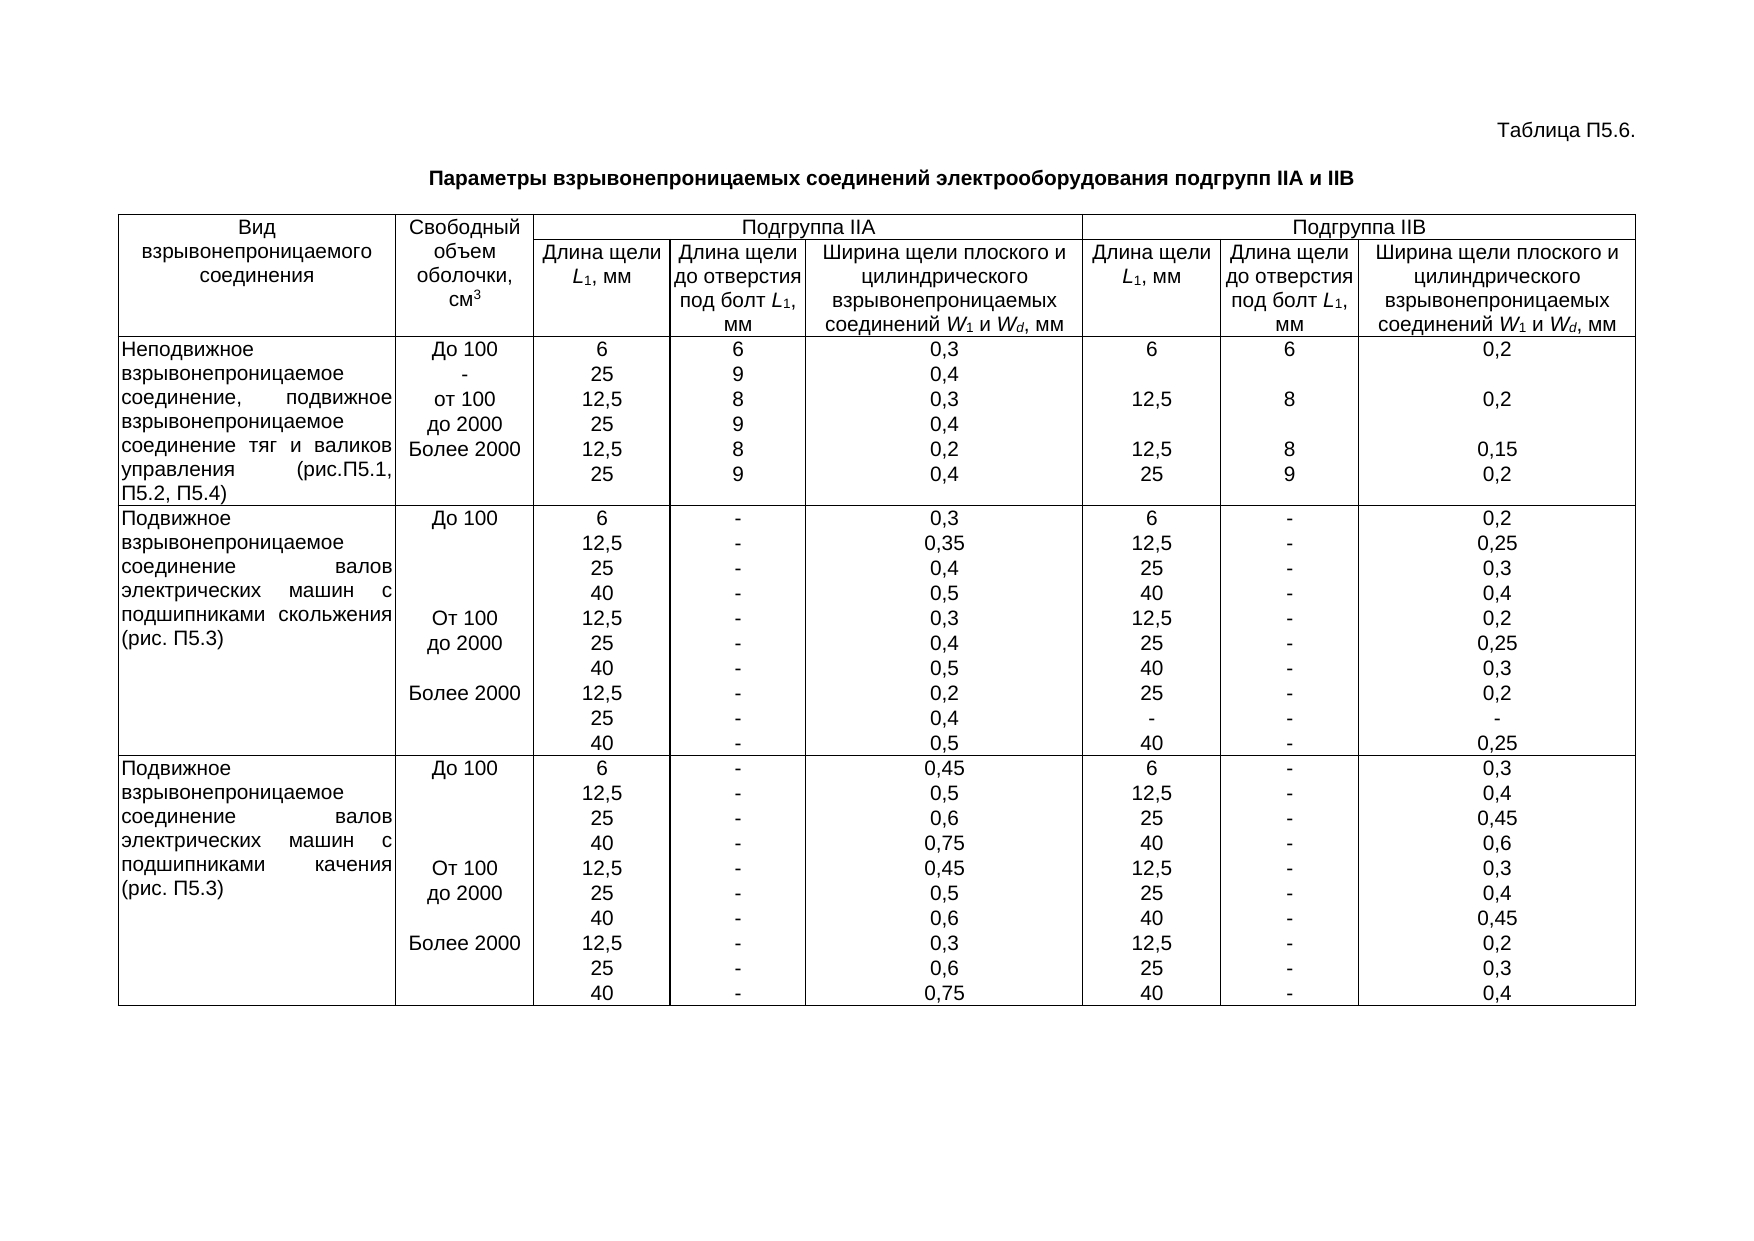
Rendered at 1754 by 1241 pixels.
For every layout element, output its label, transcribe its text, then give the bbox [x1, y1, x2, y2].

table_cell 0,5 [806, 580, 1082, 604]
table_cell до 2000 [396, 630, 533, 654]
table_cell [396, 955, 533, 979]
table_cell 40 [534, 905, 669, 929]
table_cell 0,25 [1359, 630, 1635, 654]
table_cell - [671, 730, 805, 754]
table_cell 40 [1083, 580, 1220, 604]
table_cell - [1221, 805, 1358, 829]
table_cell 8 [1221, 386, 1358, 411]
table_cell - [671, 980, 805, 1004]
table_cell [396, 805, 533, 829]
table_cell - [671, 580, 805, 604]
table_cell [396, 730, 533, 754]
table_cell 0,45 [1359, 905, 1635, 929]
table_cell 25 [534, 805, 669, 829]
text Таблица П5.6. [118, 118, 1636, 142]
table_cell [1359, 411, 1635, 436]
table_cell 0,5 [806, 780, 1082, 804]
table_cell 12,5 [534, 436, 669, 461]
table_cell - [1083, 705, 1220, 729]
table_cell - [671, 830, 805, 854]
table_cell 0,4 [1359, 780, 1635, 804]
table_cell - [1221, 730, 1358, 754]
table_cell до 2000 [396, 880, 533, 904]
table_cell - [671, 530, 805, 554]
table_cell 12,5 [534, 680, 669, 704]
table_cell 0,3 [1359, 855, 1635, 879]
table_cell - [1221, 855, 1358, 879]
table_cell [396, 555, 533, 579]
table_cell 0,45 [1359, 805, 1635, 829]
table_cell 40 [534, 830, 669, 854]
table_cell - [1221, 930, 1358, 954]
table_cell 12,5 [1083, 530, 1220, 554]
table_cell [396, 580, 533, 604]
table_cell [396, 780, 533, 804]
table_cell [396, 461, 533, 504]
table_cell 0,3 [806, 605, 1082, 629]
table_cell - [671, 705, 805, 729]
table_cell [1083, 411, 1220, 436]
table_cell 40 [1083, 730, 1220, 754]
table_cell - [1221, 905, 1358, 929]
table_cell 0,4 [806, 361, 1082, 386]
table_cell Неподвижное взрывонепроницаемое соединение, подвижное взрывонепроницаемое соединение тяг и валиков управления (рис.П5.1, П5.2, П5.4) [119, 337, 395, 504]
table_cell - [1221, 605, 1358, 629]
table_cell [396, 830, 533, 854]
table_cell [1221, 361, 1358, 386]
table_cell 0,5 [806, 655, 1082, 679]
table_cell 0,3 [806, 337, 1082, 361]
table_cell - [1221, 530, 1358, 554]
table_cell Более 2000 [396, 930, 533, 954]
text Параметры взрывонепроницаемых соединений электрооборудования подгрупп IIА и IIB [118, 166, 1636, 190]
table_cell 0,2 [1359, 461, 1635, 504]
table_cell 6 [671, 337, 805, 361]
table_cell [1221, 411, 1358, 436]
table_cell 12,5 [534, 930, 669, 954]
table_cell - [1221, 580, 1358, 604]
table_cell 6 [1083, 506, 1220, 529]
table_cell 25 [1083, 461, 1220, 504]
table_cell - [1221, 506, 1358, 529]
table_header Подгруппа IIB [1083, 215, 1635, 239]
table_cell 0,3 [806, 930, 1082, 954]
table_cell 12,5 [534, 605, 669, 629]
table_cell Ширина щели плоского и цилиндрического взрывонепроницаемых соединений W1 и Wd, мм [1359, 240, 1635, 336]
table_cell 6 [534, 506, 669, 529]
table_cell 6 [534, 337, 669, 361]
table_cell 0,6 [806, 905, 1082, 929]
table_cell 25 [534, 955, 669, 979]
table_cell 12,5 [1083, 855, 1220, 879]
table_header Подгруппа IIA [534, 215, 1082, 239]
table_cell 12,5 [1083, 386, 1220, 411]
table_cell 12,5 [1083, 930, 1220, 954]
table_cell - [1221, 555, 1358, 579]
table_cell [396, 530, 533, 554]
table_cell Более 2000 [396, 436, 533, 461]
table_cell 0,3 [806, 386, 1082, 411]
table_cell [396, 705, 533, 729]
table_cell - [671, 605, 805, 629]
table_cell 25 [534, 705, 669, 729]
table_cell 0,6 [1359, 830, 1635, 854]
table_cell До 100 [396, 506, 533, 529]
table_cell 0,35 [806, 530, 1082, 554]
table_cell 0,6 [806, 955, 1082, 979]
table_cell 40 [1083, 980, 1220, 1004]
table_cell Длина щели L1, мм [534, 240, 669, 336]
table_cell 40 [1083, 655, 1220, 679]
table_cell 25 [1083, 880, 1220, 904]
table_cell 0,2 [1359, 386, 1635, 411]
table_cell 6 [1083, 337, 1220, 361]
table_cell [1359, 361, 1635, 386]
table_cell 0,45 [806, 855, 1082, 879]
table_cell 25 [534, 555, 669, 579]
table_cell 25 [534, 461, 669, 504]
table_cell 0,4 [806, 705, 1082, 729]
table_cell 40 [1083, 830, 1220, 854]
table_cell 25 [1083, 955, 1220, 979]
table_cell 0,4 [1359, 880, 1635, 904]
table_cell - [1359, 705, 1635, 729]
table_cell до 2000 [396, 411, 533, 436]
table_cell - [1221, 955, 1358, 979]
table_cell Длина щели L1, мм [1083, 240, 1220, 336]
table_cell 0,5 [806, 730, 1082, 754]
table_cell - [671, 655, 805, 679]
table_cell - [671, 780, 805, 804]
table_cell 25 [1083, 555, 1220, 579]
table_cell 25 [534, 361, 669, 386]
table_cell 9 [671, 461, 805, 504]
table_cell Ширина щели плоского и цилиндрического взрывонепроницаемых соединений W1 и Wd, мм [806, 240, 1082, 336]
table_cell 40 [534, 980, 669, 1004]
table_cell 25 [534, 411, 669, 436]
table_cell 0,4 [1359, 580, 1635, 604]
table_cell 0,2 [1359, 605, 1635, 629]
table_cell 0,4 [806, 630, 1082, 654]
table_cell - [1221, 655, 1358, 679]
table_cell 12,5 [534, 855, 669, 879]
table_cell 0,2 [1359, 930, 1635, 954]
table_cell - [1221, 680, 1358, 704]
table_cell Подвижное взрывонепроницаемое соединение валов электрических машин с подшипниками качения (рис. П5.3) [119, 756, 395, 1004]
table_cell [396, 655, 533, 679]
table_cell - [671, 955, 805, 979]
table_cell 6 [1221, 337, 1358, 361]
table_cell 0,4 [806, 461, 1082, 504]
table_cell - [671, 805, 805, 829]
table_cell 40 [1083, 905, 1220, 929]
table_cell 6 [534, 756, 669, 779]
table_cell 0,2 [1359, 337, 1635, 361]
table_cell 0,45 [806, 756, 1082, 779]
table_cell 0,4 [806, 411, 1082, 436]
table_cell 9 [671, 411, 805, 436]
table_cell - [1221, 830, 1358, 854]
table_cell - [1221, 756, 1358, 779]
table_cell - [671, 630, 805, 654]
table_cell 25 [1083, 680, 1220, 704]
table_cell 0,2 [806, 436, 1082, 461]
table_cell До 100 [396, 756, 533, 779]
table_cell 12,5 [1083, 780, 1220, 804]
table_cell 8 [1221, 436, 1358, 461]
table_cell 0,3 [1359, 655, 1635, 679]
table_cell 0,6 [806, 805, 1082, 829]
table_cell Длина щели до отверстия под болт L1, мм [671, 240, 805, 336]
table_cell 0,25 [1359, 730, 1635, 754]
table_cell Более 2000 [396, 680, 533, 704]
table_cell - [671, 555, 805, 579]
table_cell 8 [671, 386, 805, 411]
table_cell - [1221, 630, 1358, 654]
table_header Свободный объем оболочки, см3 [396, 215, 533, 336]
table_cell [396, 905, 533, 929]
table_cell от 100 [396, 386, 533, 411]
table_cell - [396, 361, 533, 386]
table_cell [1083, 361, 1220, 386]
table_cell 0,2 [806, 680, 1082, 704]
table_cell 0,75 [806, 980, 1082, 1004]
table_cell - [671, 905, 805, 929]
table_cell - [671, 756, 805, 779]
table_cell - [671, 930, 805, 954]
table_cell 8 [671, 436, 805, 461]
table_cell 40 [534, 655, 669, 679]
table_cell 12,5 [534, 386, 669, 411]
table_cell 25 [534, 880, 669, 904]
table_cell - [1221, 980, 1358, 1004]
table_cell 25 [534, 630, 669, 654]
table_cell 0,4 [1359, 980, 1635, 1004]
table_cell Подвижное взрывонепроницаемое соединение валов электрических машин с подшипниками скольжения (рис. П5.3) [119, 506, 395, 754]
table_cell 0,4 [806, 555, 1082, 579]
table_header Вид взрывонепроницаемого соединения [119, 215, 395, 336]
table_cell 0,25 [1359, 530, 1635, 554]
table_cell 40 [534, 730, 669, 754]
table_cell 0,3 [1359, 955, 1635, 979]
table_cell 0,3 [806, 506, 1082, 529]
table_cell [396, 980, 533, 1004]
table_cell 0,15 [1359, 436, 1635, 461]
table_cell 40 [534, 580, 669, 604]
table_cell - [671, 880, 805, 904]
table_cell 0,75 [806, 830, 1082, 854]
table_cell 12,5 [534, 530, 669, 554]
table_cell 25 [1083, 805, 1220, 829]
table_cell 12,5 [1083, 436, 1220, 461]
table_cell 6 [1083, 756, 1220, 779]
table_cell - [1221, 880, 1358, 904]
table_cell - [671, 680, 805, 704]
table_cell - [671, 855, 805, 879]
table_cell 12,5 [1083, 605, 1220, 629]
table_cell 0,3 [1359, 756, 1635, 779]
table_cell Длина щели до отверстия под болт L1, мм [1221, 240, 1358, 336]
table_cell 9 [671, 361, 805, 386]
table_cell 0,3 [1359, 555, 1635, 579]
table_cell 0,5 [806, 880, 1082, 904]
table_cell 0,2 [1359, 680, 1635, 704]
table_cell 25 [1083, 630, 1220, 654]
table_cell От 100 [396, 605, 533, 629]
table_cell 9 [1221, 461, 1358, 504]
table_cell - [671, 506, 805, 529]
table_cell - [1221, 780, 1358, 804]
table_cell - [1221, 705, 1358, 729]
table_cell От 100 [396, 855, 533, 879]
table_cell До 100 [396, 337, 533, 361]
table_cell 0,2 [1359, 506, 1635, 529]
table_cell 12,5 [534, 780, 669, 804]
